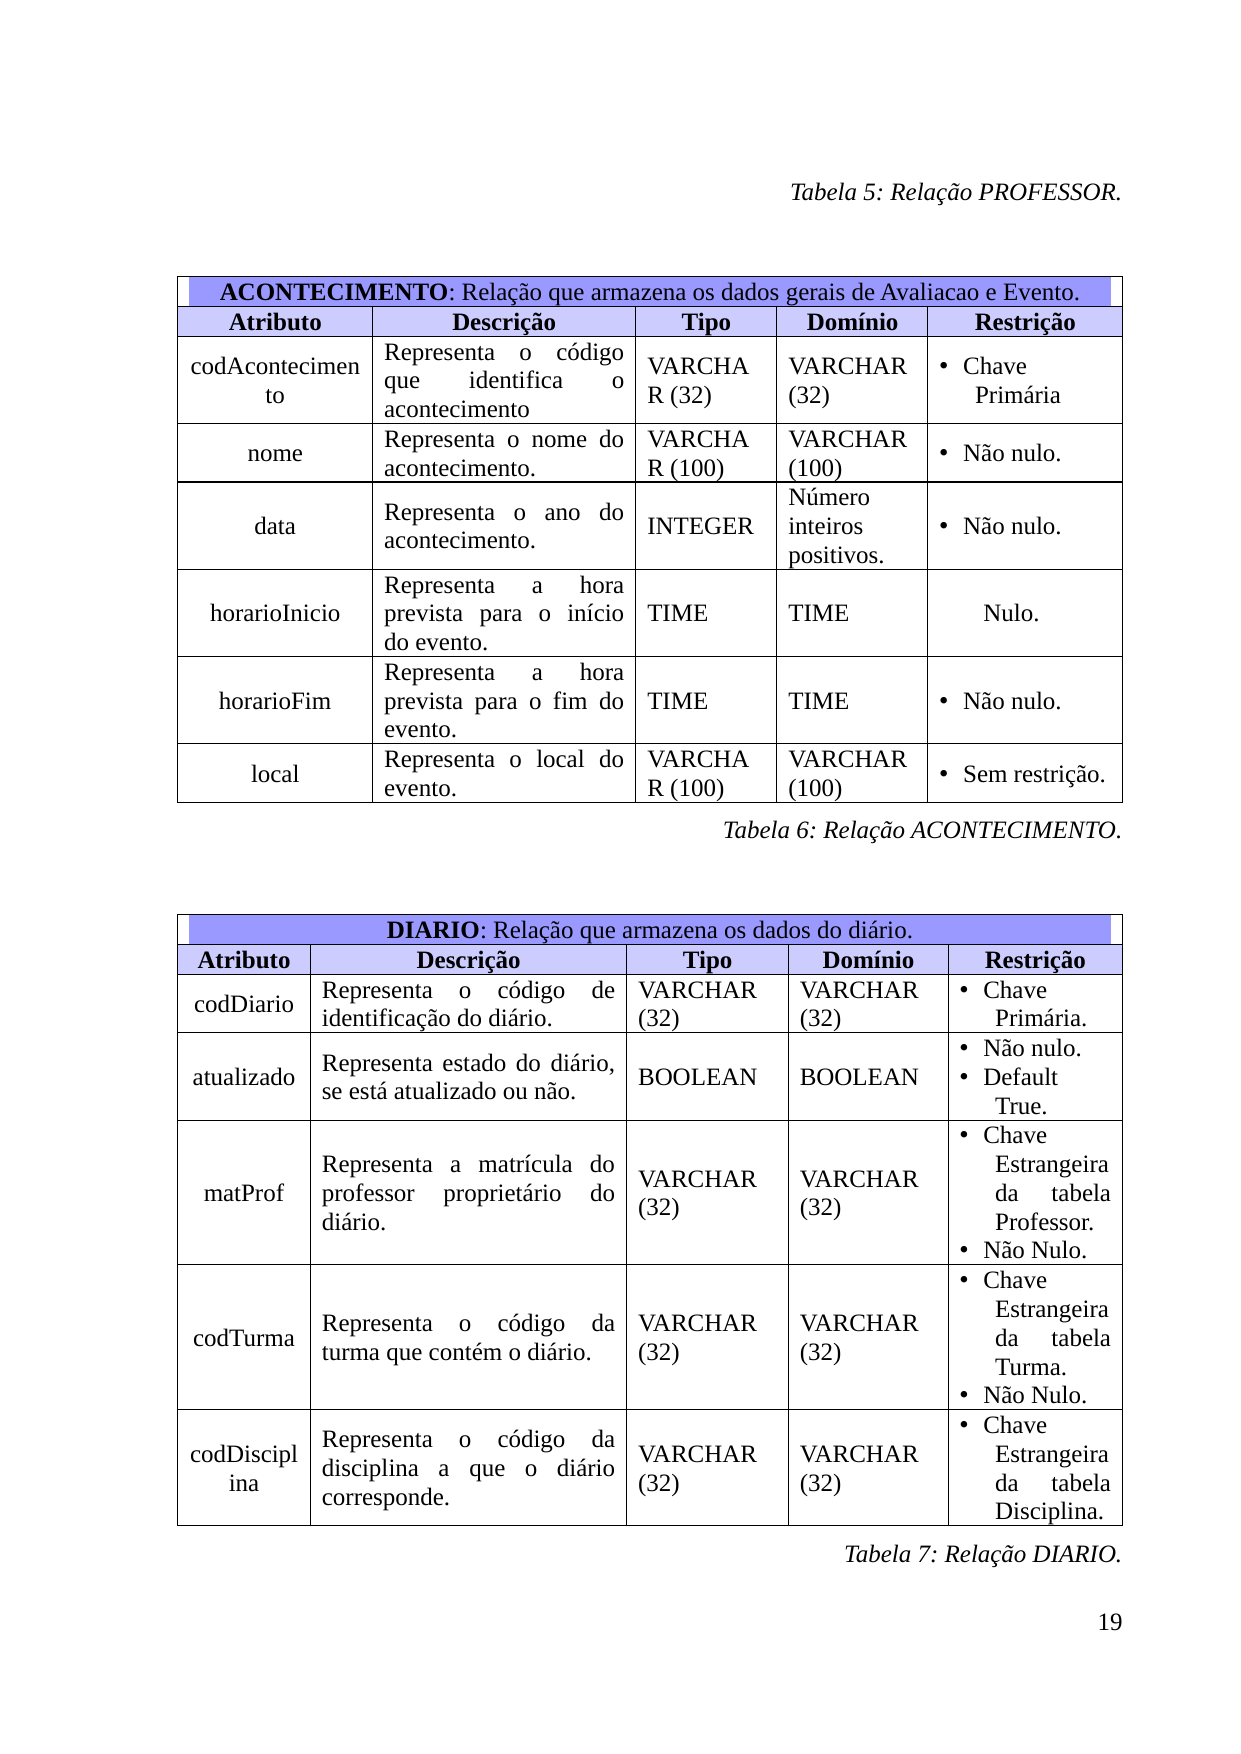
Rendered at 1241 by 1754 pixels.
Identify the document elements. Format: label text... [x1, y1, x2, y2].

table_cell Representa a hora prevista para o início do evento. [373, 570, 635, 656]
text Tabela 6: Relação ACONTECIMENTO. [177, 815, 1122, 844]
table_cell Chave Estrangeira da tabela Turma. Não Nulo. [949, 1265, 1122, 1409]
table_cell Representa o código da disciplina a que o diário corresponde. [311, 1410, 626, 1525]
table_cell Representa o código de identificação do diário. [311, 975, 626, 1032]
table_cell VARCHAR (32) [789, 975, 948, 1032]
table_cell Domínio [777, 307, 927, 336]
text Tabela 7: Relação DIARIO. [177, 1539, 1122, 1567]
table_cell VARCHAR (32) [789, 1410, 948, 1525]
table_cell Representa o código que identifica o acontecimento [373, 337, 635, 423]
table_cell Representa o ano do acontecimento. [373, 483, 635, 569]
table_cell horarioFim [178, 657, 372, 743]
table_cell TIME [777, 657, 927, 743]
table_cell codDiario [178, 975, 310, 1032]
table_cell Não nulo. [928, 483, 1122, 569]
table_cell Representa a matrícula do professor proprietário do diário. [311, 1121, 626, 1264]
table_cell TIME [636, 570, 776, 656]
table_cell VARCHAR (32) [627, 1410, 788, 1525]
table_cell Descrição [311, 945, 626, 974]
table_cell VARCHAR (100) [777, 744, 927, 802]
table_cell codTurma [178, 1265, 310, 1409]
table_cell VARCHAR (100) [636, 744, 776, 802]
table_cell Restrição [928, 307, 1122, 336]
table_cell Representa o nome do acontecimento. [373, 424, 635, 481]
table_cell Não nulo. [928, 424, 1122, 481]
table_cell VARCHAR (32) [627, 1265, 788, 1409]
table_cell Chave Estrangeira da tabela Professor. Não Nulo. [949, 1121, 1122, 1264]
table_cell Chave Primária [928, 337, 1122, 423]
table_cell Atributo [178, 945, 310, 974]
table_cell BOOLEAN [789, 1033, 948, 1119]
table_cell Chave Primária. [949, 975, 1122, 1032]
table_cell VARCHAR (32) [636, 337, 776, 423]
table_cell Representa o código da turma que contém o diário. [311, 1265, 626, 1409]
table_cell local [178, 744, 372, 802]
table_cell TIME [777, 570, 927, 656]
table_cell Nulo. [928, 570, 1122, 656]
table_cell VARCHAR (100) [777, 424, 927, 481]
table_cell Número inteiros positivos. [777, 483, 927, 569]
table_cell Não nulo. [928, 657, 1122, 743]
table_cell horarioInicio [178, 570, 372, 656]
table_cell nome [178, 424, 372, 481]
table_cell data [178, 483, 372, 569]
table_cell Chave Estrangeira da tabela Disciplina. [949, 1410, 1122, 1525]
table_cell codDisciplina [178, 1410, 310, 1525]
table_cell Domínio [789, 945, 948, 974]
table_cell Representa a hora prevista para o fim do evento. [373, 657, 635, 743]
table_cell INTEGER [636, 483, 776, 569]
text Tabela 5: Relação PROFESSOR. [177, 177, 1122, 206]
table_cell matProf [178, 1121, 310, 1264]
table_cell Descrição [373, 307, 635, 336]
table_cell Atributo [178, 307, 372, 336]
table_cell VARCHAR (32) [627, 975, 788, 1032]
table_cell codAcontecimento [178, 337, 372, 423]
table_cell Não nulo. Default True. [949, 1033, 1122, 1119]
table_cell Representa o local do evento. [373, 744, 635, 802]
table_cell Representa estado do diário, se está atualizado ou não. [311, 1033, 626, 1119]
table_cell VARCHAR (32) [777, 337, 927, 423]
table_cell Sem restrição. [928, 744, 1122, 802]
table_cell VARCHAR (32) [789, 1265, 948, 1409]
table_cell Tipo [627, 945, 788, 974]
table_cell VARCHAR (32) [627, 1121, 788, 1264]
table_cell VARCHAR (100) [636, 424, 776, 481]
table_cell VARCHAR (32) [789, 1121, 948, 1264]
table_cell Tipo [636, 307, 776, 336]
table_cell BOOLEAN [627, 1033, 788, 1119]
table_cell TIME [636, 657, 776, 743]
table_cell Restrição [949, 945, 1122, 974]
table_cell atualizado [178, 1033, 310, 1119]
